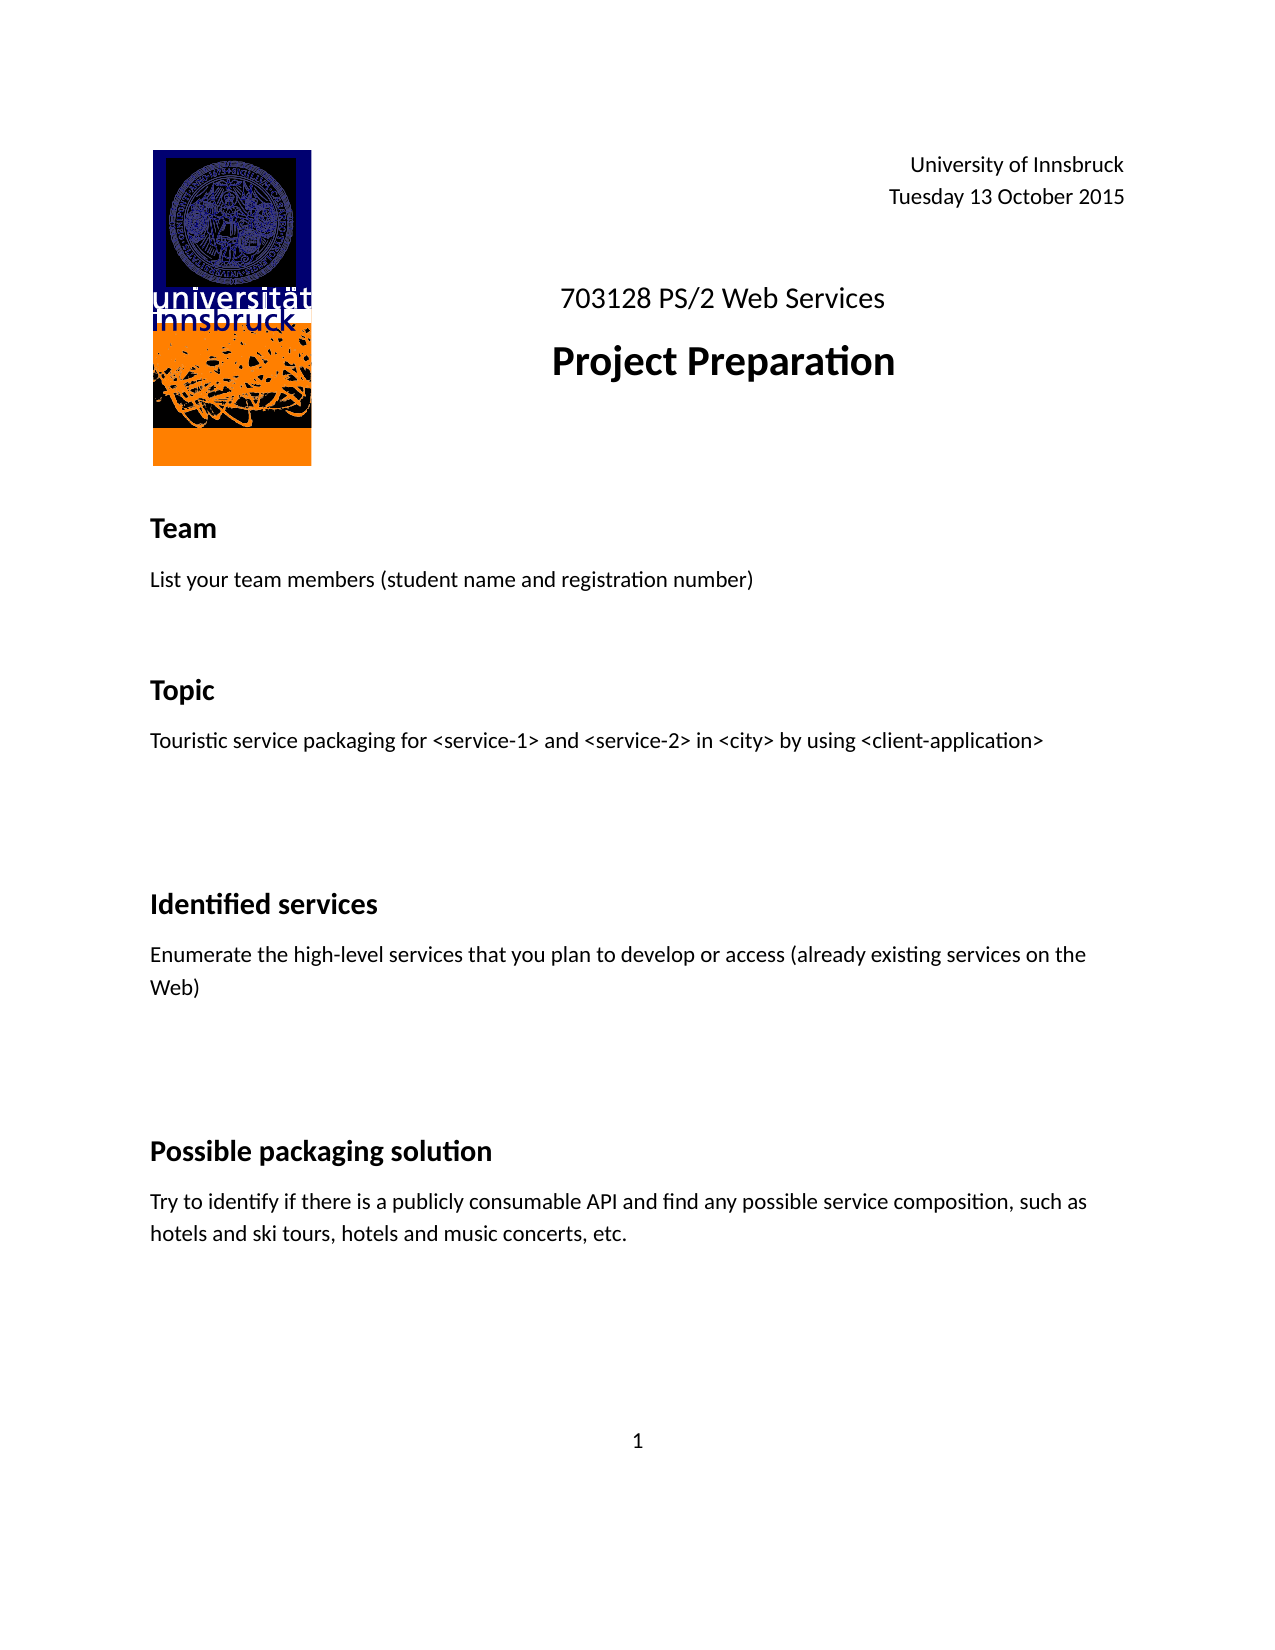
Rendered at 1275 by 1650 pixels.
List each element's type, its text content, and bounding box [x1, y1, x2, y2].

subtitle Tuesday 13 October 2015 [150, 182, 1125, 210]
subtitle Project Preparation [150, 334, 1125, 386]
subtitle Team [150, 509, 1125, 546]
text Touristic service packaging for <service-1> and <service-2> in <city> by using <client-application> [150, 726, 1125, 754]
subtitle Topic [150, 671, 1125, 708]
text Try to identify if there is a publicly consumable API and find any possible service composition, such as hotels and ski tours, hotels and music concerts, etc. [150, 1187, 1125, 1247]
subtitle Possible packaging solution [150, 1132, 1125, 1168]
subtitle Identified services [150, 885, 1125, 922]
text Enumerate the high-level services that you plan to develop or access (already existing services on the Web) [150, 940, 1125, 1001]
subtitle University of Innsbruck [150, 150, 1125, 178]
subtitle 703128 PS/2 Web Services [150, 279, 1125, 316]
text List your team members (student name and registration number) [150, 565, 1125, 593]
